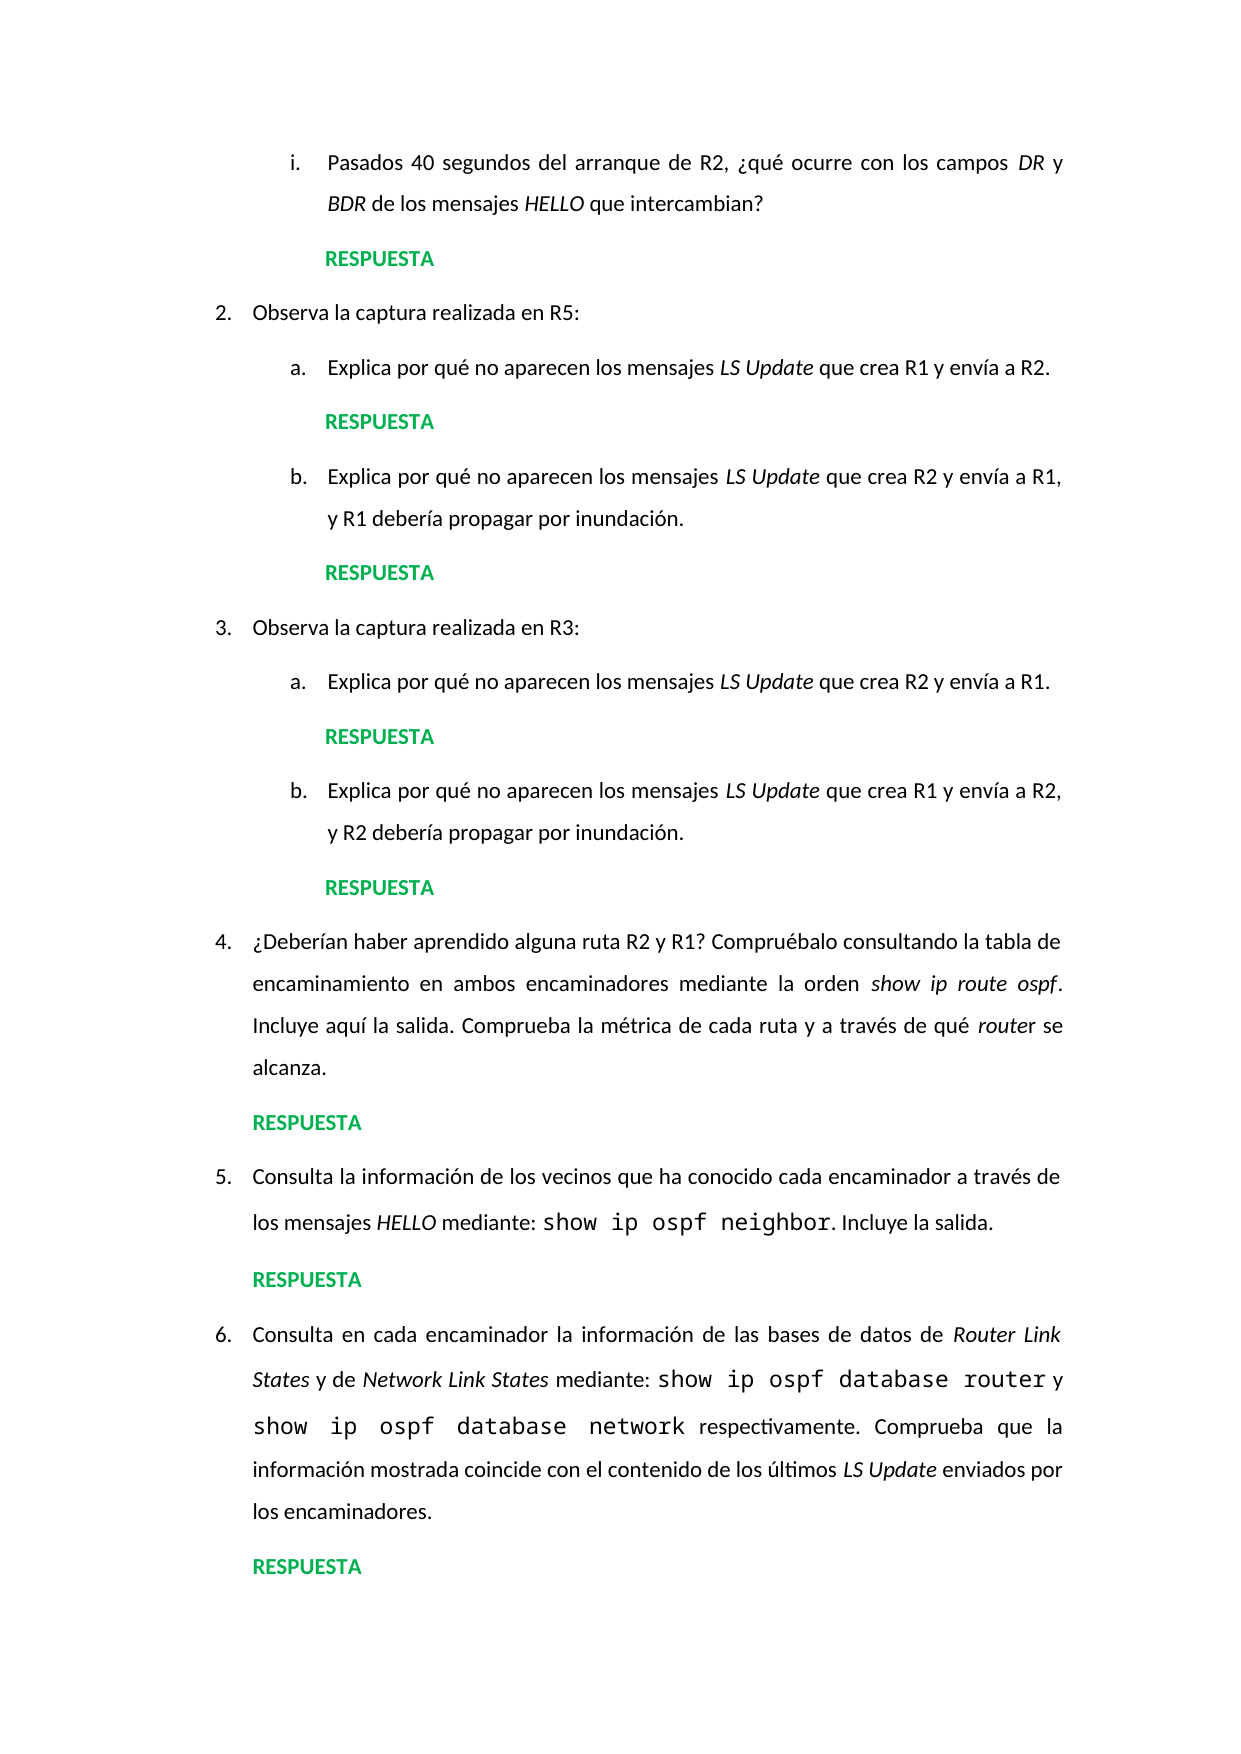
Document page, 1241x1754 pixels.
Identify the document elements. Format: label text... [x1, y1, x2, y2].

text RESPUESTA [325, 244, 1063, 272]
text RESPUESTA [325, 873, 1063, 901]
list ¿Deberían haber aprendido alguna ruta R2 y R1? Compruébalo consultando la tabla de encaminamiento en ambos encaminadores mediante la orden show ip route ospf. Incluye aquí la salida. Comprueba la métrica de cada ruta y a través de qué router se alcanza. [215, 927, 1063, 1081]
text RESPUESTA [252, 1108, 1063, 1136]
list Consulta en cada encaminador la información de las bases de datos de Router Link States y de Network Link States mediante: show ip ospf database router y show ip ospf database network respectivamente. Comprueba que la información mostrada coincide con el contenido de los últimos LS Update enviados por los encaminadores. [215, 1320, 1063, 1525]
text RESPUESTA [325, 407, 1063, 436]
text RESPUESTA [252, 1552, 1063, 1580]
list Observa la captura realizada en R3: [215, 613, 1063, 641]
list Explica por qué no aparecen los mensajes LS Update que crea R1 y envía a R2. [290, 353, 1063, 381]
list Explica por qué no aparecen los mensajes LS Update que crea R1 y envía a R2, y R2 debería propagar por inundación. [290, 776, 1063, 846]
list Pasados 40 segundos del arranque de R2, ¿qué ocurre con los campos DR y BDR de los mensajes HELLO que intercambian? [290, 148, 1063, 218]
list Observa la captura realizada en R5: [215, 298, 1063, 327]
list Explica por qué no aparecen los mensajes LS Update que crea R2 y envía a R1. [290, 667, 1063, 695]
text RESPUESTA [252, 1265, 1063, 1293]
text RESPUESTA [325, 558, 1063, 586]
text RESPUESTA [325, 722, 1063, 750]
list Explica por qué no aparecen los mensajes LS Update que crea R2 y envía a R1, y R1 debería propagar por inundación. [290, 462, 1063, 532]
list Consulta la información de los vecinos que ha conocido cada encaminador a través de los mensajes HELLO mediante: show ip ospf neighbor. Incluye la salida. [215, 1162, 1063, 1237]
